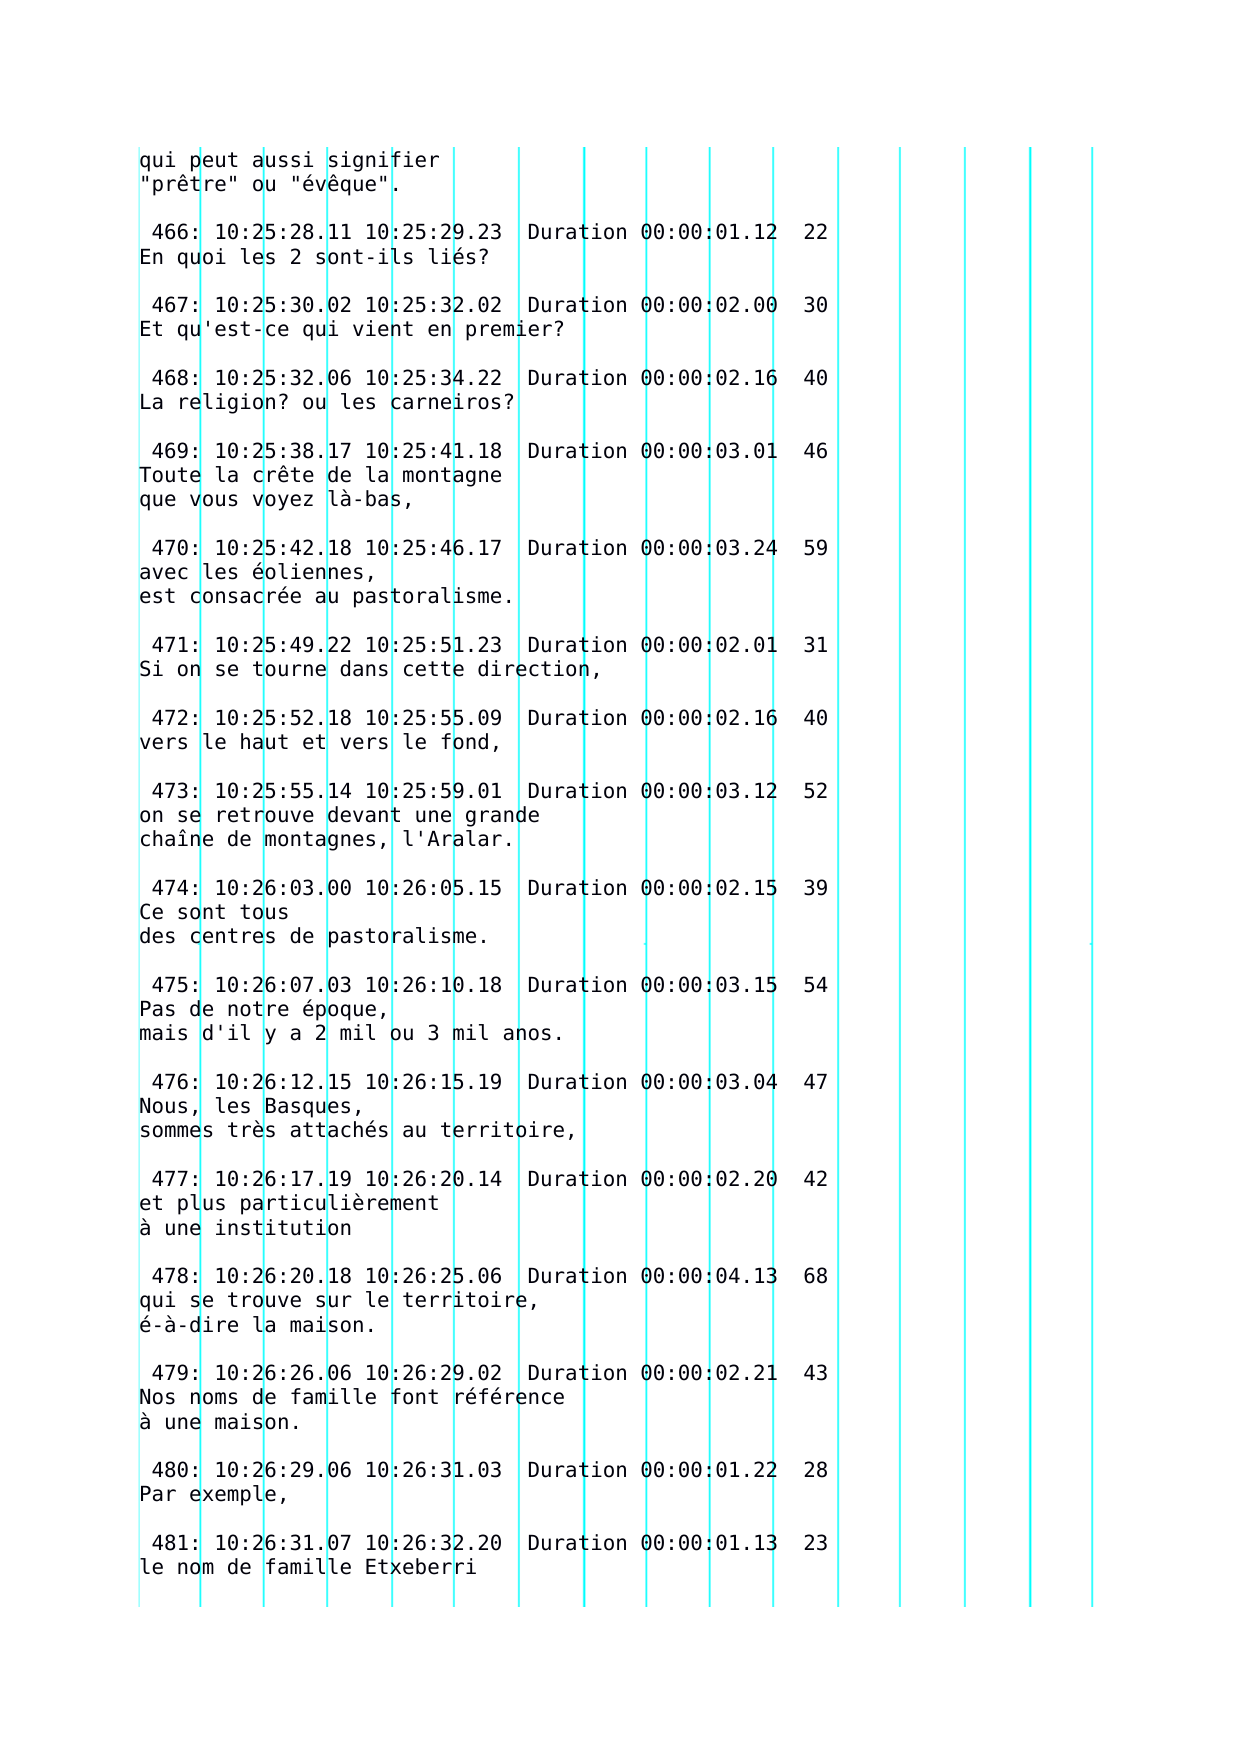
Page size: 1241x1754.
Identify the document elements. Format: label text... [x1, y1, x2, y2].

text 478: 10:26:20.18 10:26:25.06 Duration 00:00:04.13 68 [139, 1264, 1101, 1288]
text 467: 10:25:30.02 10:25:32.02 Duration 00:00:02.00 30 [139, 293, 1101, 317]
text 466: 10:25:28.11 10:25:29.23 Duration 00:00:01.12 22 [139, 220, 1101, 245]
text mais d'il y a 2 mil ou 3 mil anos. [139, 1021, 1101, 1046]
text 472: 10:25:52.18 10:25:55.09 Duration 00:00:02.16 40 [139, 706, 1101, 730]
text chaîne de montagnes, l'Aralar. [139, 827, 1101, 851]
text Ce sont tous [139, 900, 1101, 924]
text le nom de famille Etxeberri [139, 1555, 1101, 1579]
text Nous, les Basques, [139, 1094, 1101, 1118]
text La religion? ou les carneiros? [139, 390, 1101, 414]
text "prêtre" ou "évêque". [139, 172, 1101, 196]
text 476: 10:26:12.15 10:26:15.19 Duration 00:00:03.04 47 [139, 1070, 1101, 1094]
text Et qu'est-ce qui vient en premier? [139, 317, 1101, 342]
text Toute la crête de la montagne [139, 463, 1101, 487]
text on se retrouve devant une grande [139, 803, 1101, 827]
text 480: 10:26:29.06 10:26:31.03 Duration 00:00:01.22 28 [139, 1458, 1101, 1482]
text qui se trouve sur le territoire, [139, 1288, 1101, 1313]
picture [138, 147, 1102, 1607]
text est consacrée au pastoralisme. [139, 584, 1101, 609]
text 474: 10:26:03.00 10:26:05.15 Duration 00:00:02.15 39 [139, 876, 1101, 900]
text qui peut aussi signifier [139, 148, 1101, 172]
text sommes très attachés au territoire, [139, 1118, 1101, 1143]
text En quoi les 2 sont-ils liés? [139, 245, 1101, 269]
text vers le haut et vers le fond, [139, 730, 1101, 754]
text 468: 10:25:32.06 10:25:34.22 Duration 00:00:02.16 40 [139, 366, 1101, 390]
text Si on se tourne dans cette direction, [139, 657, 1101, 682]
text 470: 10:25:42.18 10:25:46.17 Duration 00:00:03.24 59 [139, 536, 1101, 560]
text 469: 10:25:38.17 10:25:41.18 Duration 00:00:03.01 46 [139, 439, 1101, 463]
text avec les éoliennes, [139, 560, 1101, 584]
text 475: 10:26:07.03 10:26:10.18 Duration 00:00:03.15 54 [139, 973, 1101, 997]
text Par exemple, [139, 1482, 1101, 1507]
text et plus particulièrement [139, 1191, 1101, 1216]
text é-à-dire la maison. [139, 1313, 1101, 1337]
text Nos noms de famille font référence [139, 1385, 1101, 1410]
text 477: 10:26:17.19 10:26:20.14 Duration 00:00:02.20 42 [139, 1167, 1101, 1191]
text que vous voyez là-bas, [139, 487, 1101, 512]
text des centres de pastoralisme. [139, 924, 1101, 948]
text Pas de notre époque, [139, 997, 1101, 1021]
text 473: 10:25:55.14 10:25:59.01 Duration 00:00:03.12 52 [139, 779, 1101, 803]
text à une institution [139, 1216, 1101, 1240]
text 479: 10:26:26.06 10:26:29.02 Duration 00:00:02.21 43 [139, 1361, 1101, 1385]
text 481: 10:26:31.07 10:26:32.20 Duration 00:00:01.13 23 [139, 1531, 1101, 1555]
text 471: 10:25:49.22 10:25:51.23 Duration 00:00:02.01 31 [139, 633, 1101, 657]
text à une maison. [139, 1410, 1101, 1434]
